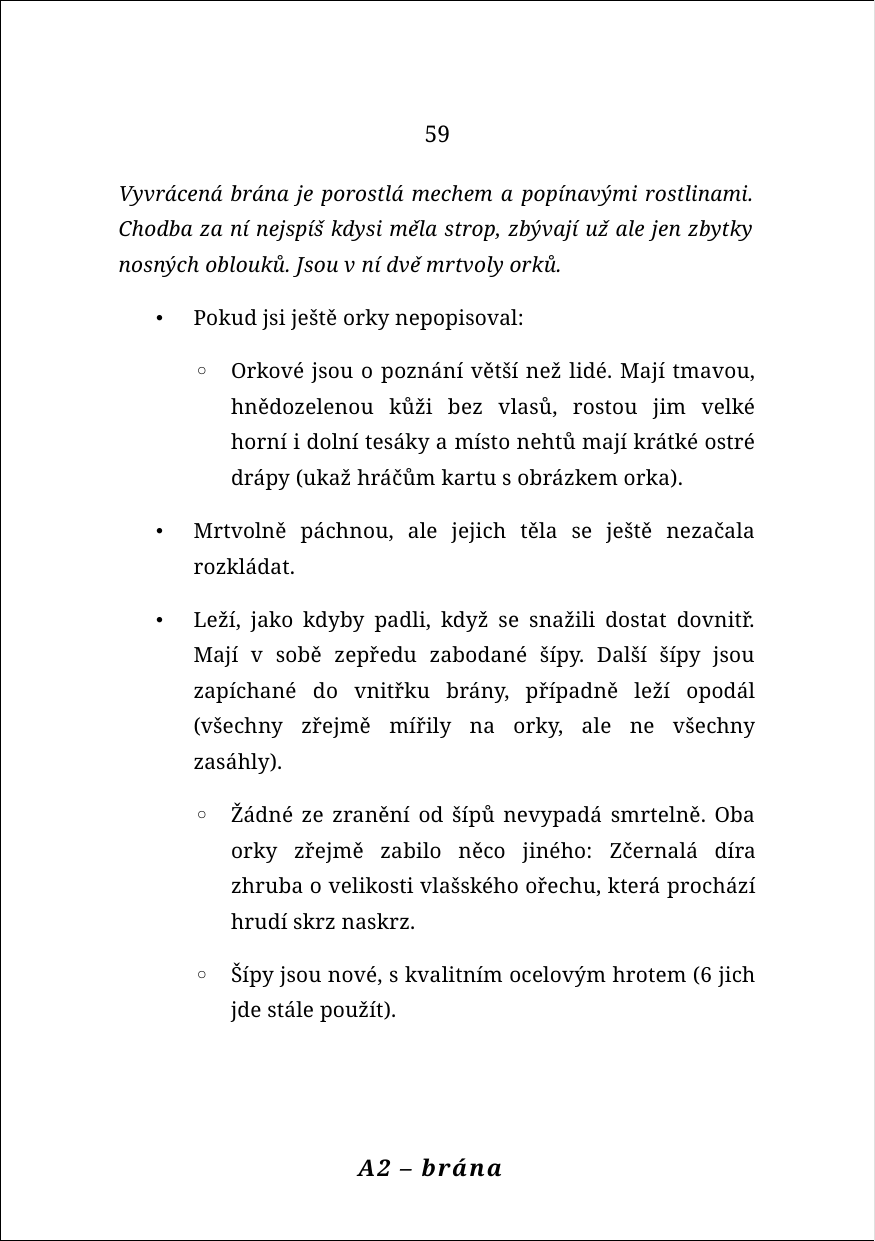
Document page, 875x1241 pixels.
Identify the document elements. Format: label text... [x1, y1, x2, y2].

list Mrtvolně páchnou, ale jejich těla se ještě nezačala rozkládat. [156, 516, 756, 580]
list Orkové jsou o⁠ poznání větší než lidé. Mají tmavou, hnědozelenou kůži bez vlasů, rostou jim velké horní i⁠ dolní tesáky a⁠ místo nehtů mají krátké ostré drápy (ukaž hráčům kartu s obrázkem orka). [193, 356, 756, 491]
list Žádné ze zranění od šípů nevypadá smrtelně. Oba orky zřejmě zabilo něco jiného: Zčernalá díra zhruba o⁠ velikosti vlašského ořechu, která prochází hrudí skrz naskrz. [193, 800, 756, 935]
list Šípy jsou nové, s⁠ kvalitním ocelovým hrotem (6 jich jde stále použít). [193, 960, 756, 1024]
list Pokud jsi ještě orky nepopisoval: [156, 303, 756, 332]
text Vyvrácená brána je porostlá mechem a⁠ popínavými rostlinami. Chodba za ní nejspíš kdysi měla strop, zbývají už ale jen zbytky nosných oblouků. Jsou v⁠ ní dvě mrtvoly orků. [118, 179, 756, 278]
list Leží, jako kdyby padli, když se snažili dostat dovnitř. Mají v⁠ sobě zepředu zabodané šípy. Další šípy jsou zapíchané do vnitřku brány, případně leží opodál (všechny zřejmě mířily na orky, ale ne všechny zasáhly). [156, 605, 756, 776]
